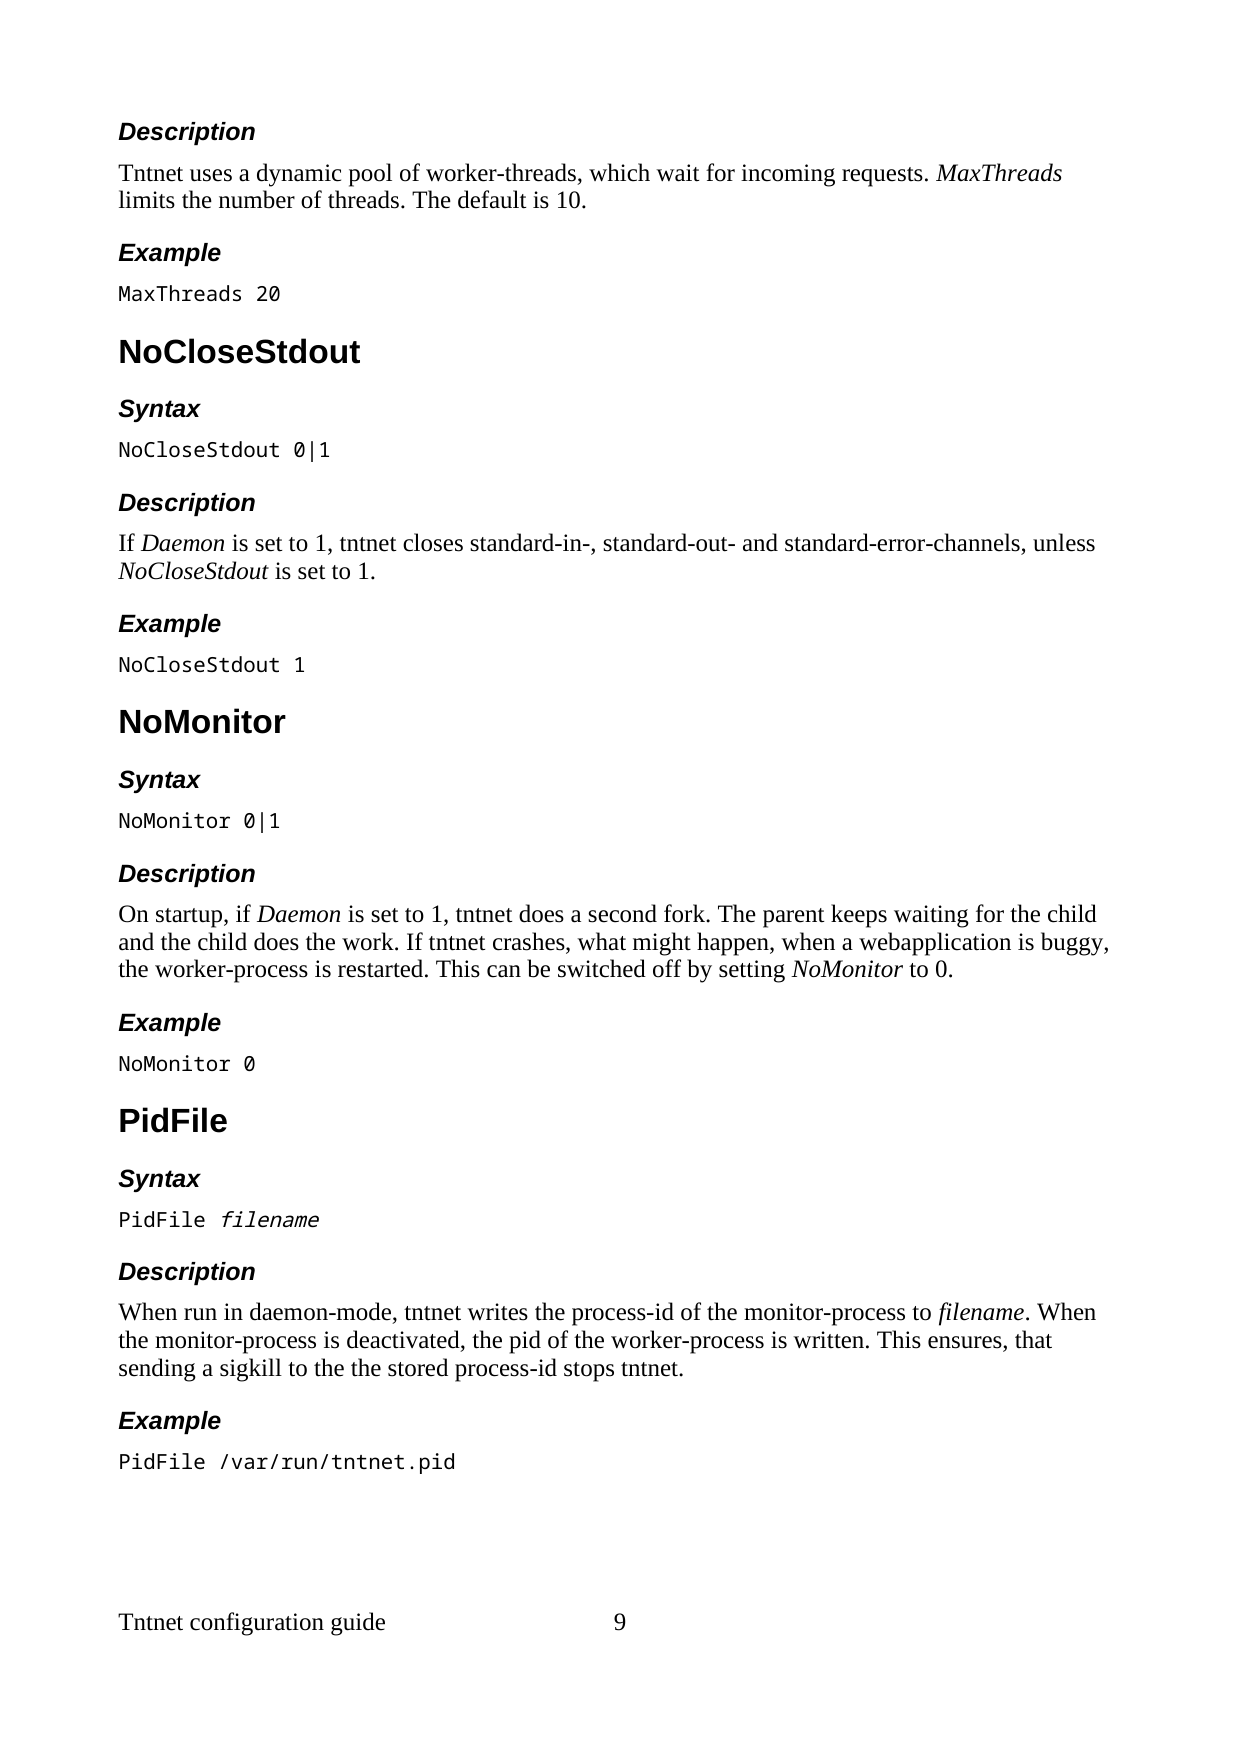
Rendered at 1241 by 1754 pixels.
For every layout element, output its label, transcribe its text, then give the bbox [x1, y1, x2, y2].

subtitle Syntax [118, 395, 1122, 423]
subtitle Description [118, 489, 1122, 517]
subtitle Example [118, 239, 1122, 267]
text PidFile filename [118, 1205, 1122, 1233]
text On startup, if Daemon is set to 1, tntnet does a second fork. The parent keeps waiting for the child and the child does the work. If tntnet crashes, what might happen, when a webapplication is buggy, the worker-process is restarted. This can be switched off by setting NoMonitor to 0. [118, 900, 1122, 983]
subtitle Description [118, 859, 1122, 888]
subtitle PidFile [118, 1102, 1122, 1139]
text If Daemon is set to 1, tntnet closes standard-in-, standard-out- and standard-error-channels, unless NoCloseStdout is set to 1. [118, 529, 1122, 585]
text NoMonitor 0 [118, 1049, 1122, 1077]
text NoMonitor 0|1 [118, 806, 1122, 834]
subtitle Example [118, 1407, 1122, 1435]
text MaxThreads 20 [118, 279, 1122, 308]
subtitle Syntax [118, 1164, 1122, 1192]
text When run in daemon-mode, tntnet writes the process-id of the monitor-process to filename. When the monitor-process is deactivated, the pid of the worker-process is written. This ensures, that sending a sigkill to the the stored process-id stops tntnet. [118, 1298, 1122, 1382]
text NoCloseStdout 0|1 [118, 436, 1122, 464]
subtitle Example [118, 610, 1122, 638]
text NoCloseStdout 1 [118, 650, 1122, 678]
subtitle Description [118, 1258, 1122, 1286]
text PidFile /var/run/tntnet.pid [118, 1447, 1122, 1475]
subtitle NoMonitor [118, 703, 1122, 741]
text Tntnet uses a dynamic pool of worker-threads, which wait for incoming requests. MaxThreads limits the number of threads. The default is 10. [118, 159, 1122, 214]
subtitle NoCloseStdout [118, 333, 1122, 370]
subtitle Example [118, 1008, 1122, 1036]
subtitle Syntax [118, 766, 1122, 794]
subtitle Description [118, 118, 1122, 146]
